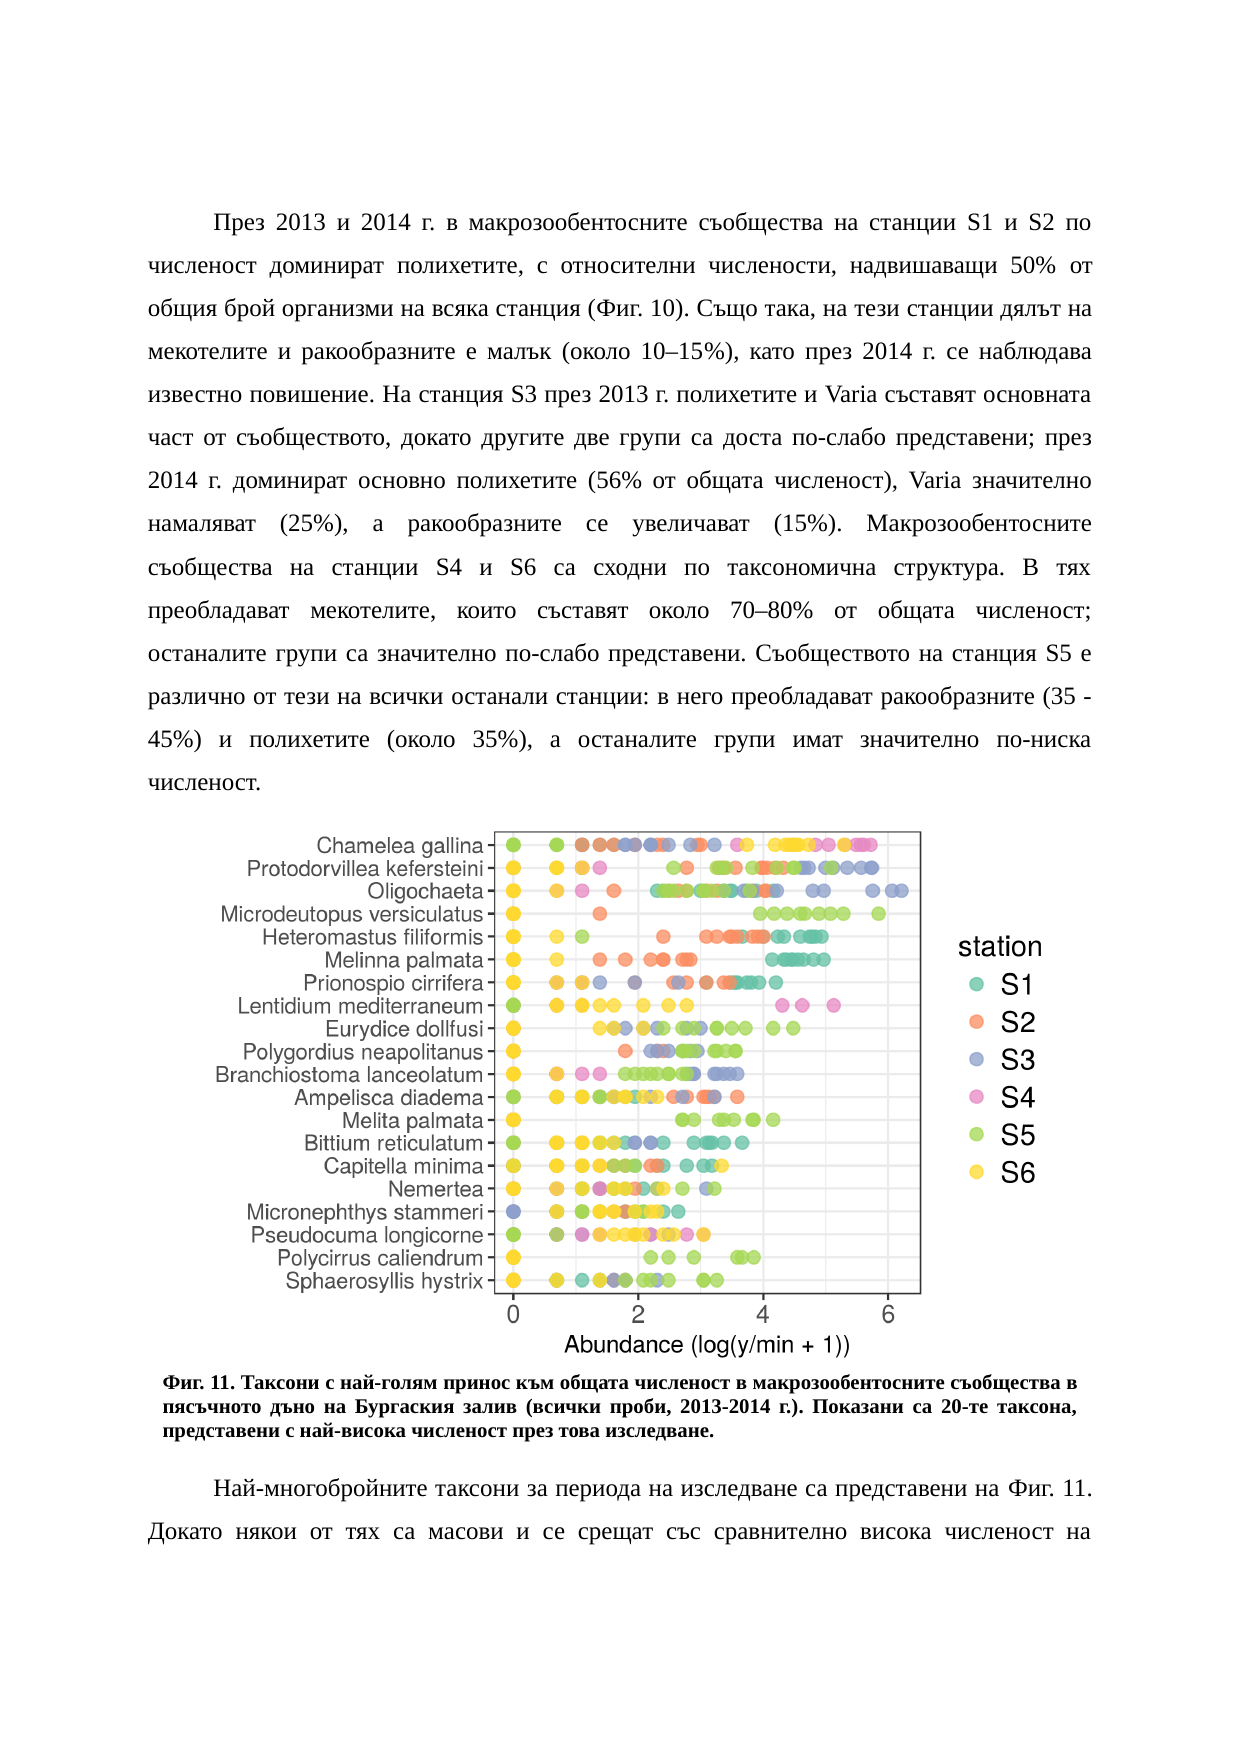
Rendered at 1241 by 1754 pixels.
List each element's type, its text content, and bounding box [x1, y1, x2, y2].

text Най-многобройните таксони за периода на изследване са представени на Фиг. 11. Докато някои от тях са масови и се срещат със сравнително висока численост на [148, 1473, 1093, 1544]
text Фиг. 11. Таксони с най-голям принос към общата численост в макрозообентосните съобщества в пясъчното дъно на Бургаския залив (всички проби, 2013-2014 г.). Показани са 20-те таксона, представени с най-висока численост през това изследване. [162, 1370, 1078, 1442]
text През 2013 и 2014 г. в макрозообентосните съобщества на станции S1 и S2 по численост доминират полихетите, с относителни числености, надвишаващи 50% от общия брой организми на всяка станция (Фиг. 10). Също така, на тези станции дялът на мекотелите и ракообразните е малък (около 10–15%), като през 2014 г. се наблюдава известно повишение. На станция S3 през 2013 г. полихетите и Varia съставят основната част от съобществото, докато другите две групи са доста по-слабо представени; през 2014 г. доминират основно полихетите (56% от общата численост), Varia значително намаляват (25%), а ракообразните се увеличават (15%). Макрозообентосните съобщества на станции S4 и S6 са сходни по таксономична структура. В тях преобладават мекотелитe, които съставят около 70–80% от общата численост; останалите групи са значително по-слабо представени. Съобществото на станция S5 е различно от тези на всички останали станции: в него преобладават ракообразните (35 - 45%) и полихетите (около 35%), а останалите групи имат значително по-ниска численост. [148, 207, 1093, 796]
picture [173, 819, 1067, 1370]
